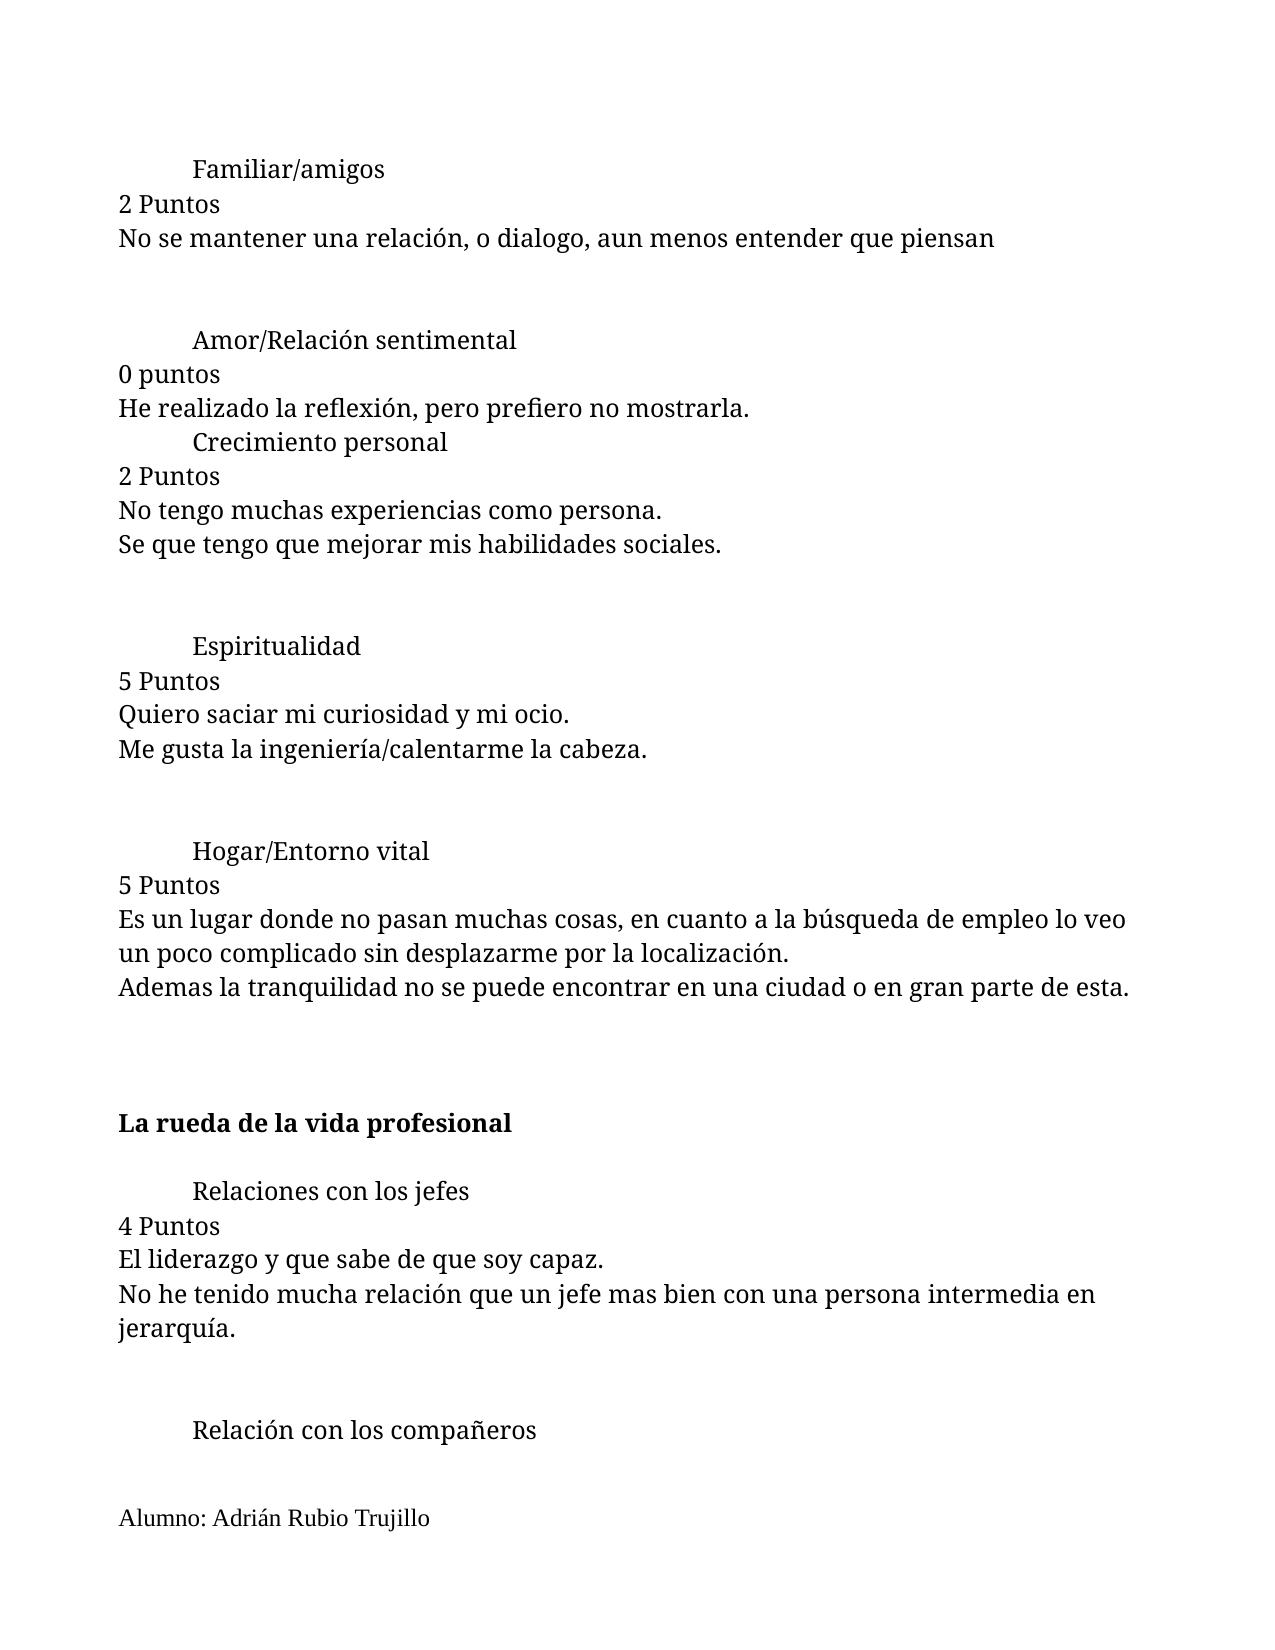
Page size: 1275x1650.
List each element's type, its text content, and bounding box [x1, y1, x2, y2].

text 2 Puntos [118, 186, 1157, 220]
text 5 Puntos [118, 867, 1157, 902]
text 4 Puntos [118, 1208, 1157, 1242]
text Quiero saciar mi curiosidad y mi ocio. [118, 697, 1157, 731]
text Es un lugar donde no pasan muchas cosas, en cuanto a la búsqueda de empleo lo veo un poco complicado sin desplazarme por la localización. [118, 902, 1157, 970]
text No tengo muchas experiencias como persona. [118, 493, 1157, 527]
text Amor/Relación sentimental [118, 322, 1157, 357]
text Relación con los compañeros [118, 1412, 1157, 1447]
text 5 Puntos [118, 663, 1157, 697]
text Hogar/Entorno vital [118, 833, 1157, 867]
text Relaciones con los jefes [118, 1174, 1157, 1208]
text Ademas la tranquilidad no se puede encontrar en una ciudad o en gran parte de esta. [118, 970, 1157, 1004]
text 0 puntos [118, 357, 1157, 391]
text No se mantener una relación, o dialogo, aun menos entender que piensan [118, 220, 1157, 254]
text Se que tengo que mejorar mis habilidades sociales. [118, 527, 1157, 561]
text No he tenido mucha relación que un jefe mas bien con una persona intermedia en jerarquía. [118, 1276, 1157, 1344]
text El liderazgo y que sabe de que soy capaz. [118, 1242, 1157, 1276]
text Crecimiento personal [118, 425, 1157, 459]
text Espiritualidad [118, 629, 1157, 663]
text 2 Puntos [118, 459, 1157, 493]
text He realizado la reflexión, pero prefiero no mostrarla. [118, 391, 1157, 425]
text Me gusta la ingeniería/calentarme la cabeza. [118, 731, 1157, 765]
text Familiar/amigos [118, 152, 1157, 186]
text La rueda de la vida profesional [118, 1106, 1157, 1140]
